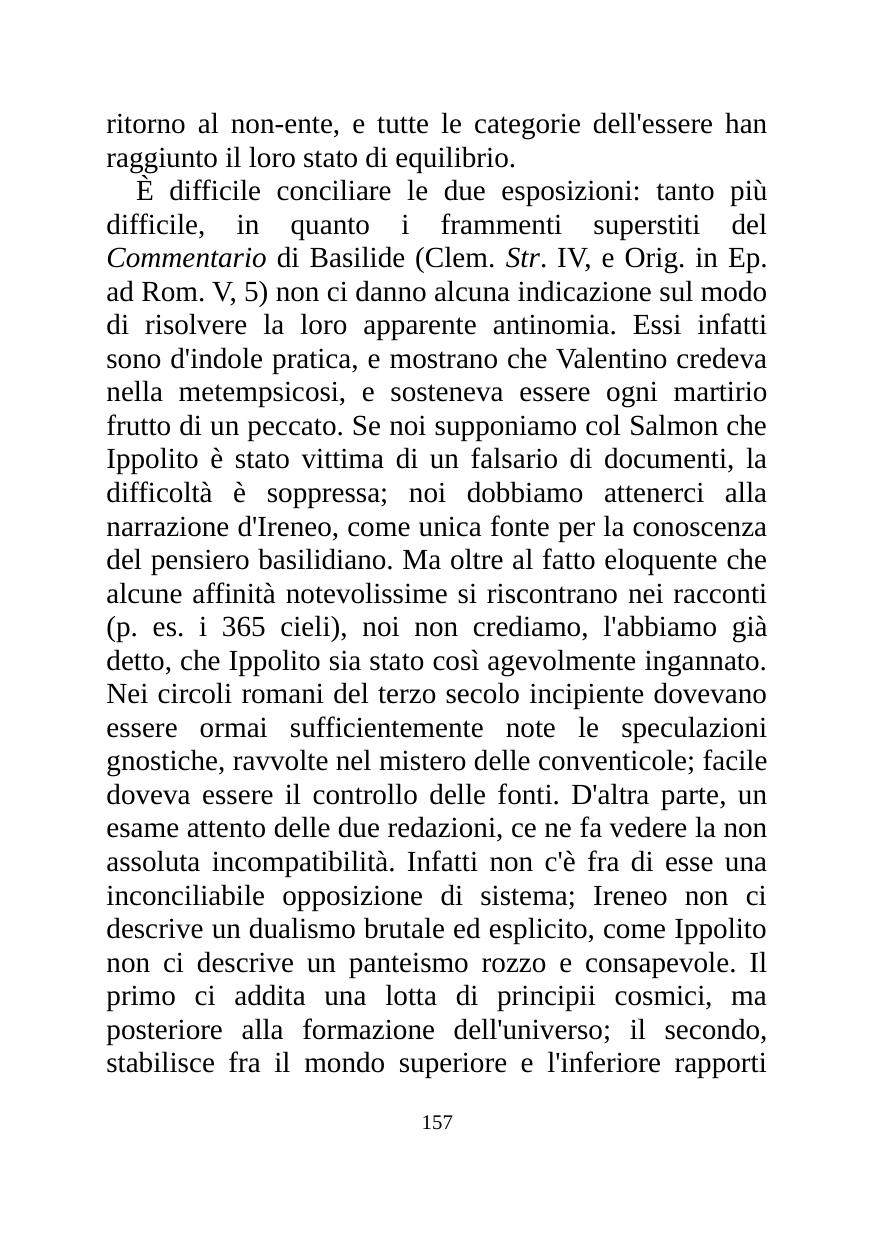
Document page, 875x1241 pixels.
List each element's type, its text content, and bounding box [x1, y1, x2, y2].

text È difficile conciliare le due esposizioni: tanto più difficile, in quanto i frammenti superstiti del Commentario di Basilide (Clem. Str. IV, e Orig. in Ep. ad Rom. V, 5) non ci danno alcuna indicazione sul modo di risolvere la loro apparente antinomia. Essi infatti sono d'indole pratica, e mostrano che Valentino credeva nella metempsicosi, e sosteneva essere ogni martirio frutto di un peccato. Se noi supponiamo col Salmon che Ippolito è stato vittima di un falsario di documenti, la difficoltà è soppressa; noi dobbiamo attenerci alla narrazione d'Ireneo, come unica fonte per la conoscenza del pensiero basilidiano. Ma oltre al fatto eloquente che alcune affinità notevolissime si riscontrano nei racconti (p. es. i 365 cieli), noi non crediamo, l'abbiamo già detto, che Ippolito sia stato così agevolmente ingannato. Nei circoli romani del terzo secolo incipiente dovevano essere ormai sufficientemente note le speculazioni gnostiche, ravvolte nel mistero delle conventicole; facile doveva essere il controllo delle fonti. D'altra parte, un esame attento delle due redazioni, ce ne fa vedere la non assoluta incompatibilità. Infatti non c'è fra di esse una inconciliabile opposizione di sistema; Ireneo non ci descrive un dualismo brutale ed esplicito, come Ippolito non ci descrive un panteismo rozzo e consapevole. Il primo ci addita una lotta di principii cosmici, ma posteriore alla formazione dell'universo; il secondo, stabilisce fra il mondo superiore e l'inferiore rapporti [106, 173, 768, 1079]
text ritorno al non-ente, e tutte le categorie dell'essere han raggiunto il loro stato di equilibrio. [106, 106, 768, 173]
